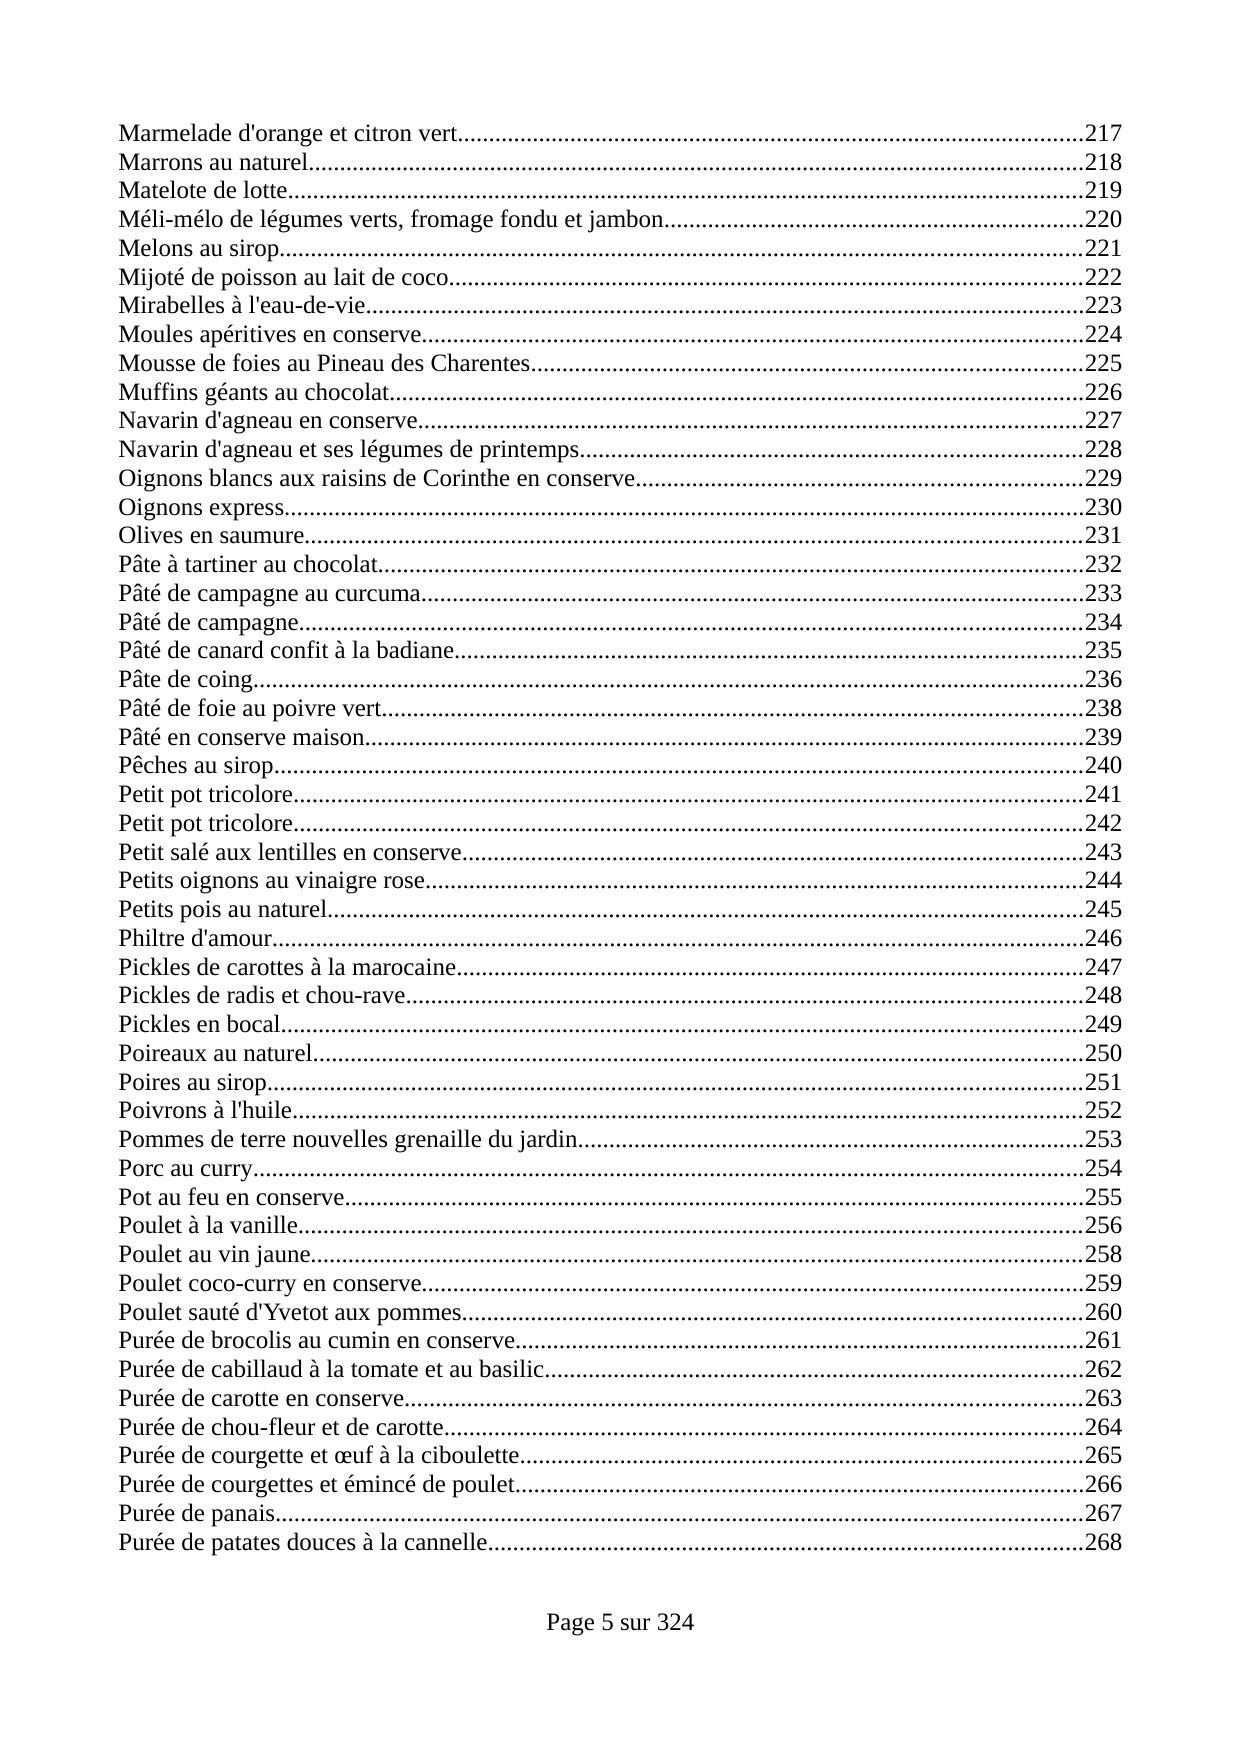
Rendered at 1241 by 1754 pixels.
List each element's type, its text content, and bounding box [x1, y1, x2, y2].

text Pot au feu en conserve 255 [118, 1182, 1122, 1211]
text Poulet au vin jaune 258 [118, 1239, 1122, 1268]
text Mirabelles à l'eau-de-vie 223 [118, 291, 1122, 319]
text Purée de courgettes et émincé de poulet 266 [118, 1469, 1122, 1498]
text Poires au sirop 251 [118, 1067, 1122, 1096]
text Navarin d'agneau et ses légumes de printemps 228 [118, 434, 1122, 463]
text Pâté de campagne au curcuma 233 [118, 578, 1122, 607]
text Purée de courgette et œuf à la ciboulette 265 [118, 1441, 1122, 1469]
text Petit pot tricolore 242 [118, 808, 1122, 837]
text Petits pois au naturel 245 [118, 894, 1122, 923]
text Poivrons à l'huile 252 [118, 1096, 1122, 1124]
text Porc au curry 254 [118, 1153, 1122, 1182]
text Purée de brocolis au cumin en conserve 261 [118, 1326, 1122, 1354]
text Navarin d'agneau en conserve 227 [118, 406, 1122, 434]
text Olives en saumure 231 [118, 521, 1122, 549]
text Poireaux au naturel 250 [118, 1038, 1122, 1067]
text Pâté en conserve maison 239 [118, 722, 1122, 751]
text Philtre d'amour 246 [118, 923, 1122, 952]
text Oignons blancs aux raisins de Corinthe en conserve 229 [118, 463, 1122, 492]
text Méli-mélo de légumes verts, fromage fondu et jambon 220 [118, 204, 1122, 233]
text Poulet sauté d'Yvetot aux pommes 260 [118, 1297, 1122, 1326]
text Petit salé aux lentilles en conserve 243 [118, 837, 1122, 866]
text Pommes de terre nouvelles grenaille du jardin 253 [118, 1124, 1122, 1153]
text Mousse de foies au Pineau des Charentes 225 [118, 348, 1122, 377]
text Oignons express 230 [118, 492, 1122, 521]
text Pickles de radis et chou-rave 248 [118, 981, 1122, 1009]
text Muffins géants au chocolat 226 [118, 377, 1122, 406]
text Pickles de carottes à la marocaine 247 [118, 952, 1122, 981]
text Purée de carotte en conserve 263 [118, 1383, 1122, 1412]
text Pâté de campagne 234 [118, 607, 1122, 636]
text Pâté de foie au poivre vert 238 [118, 693, 1122, 722]
text Petits oignons au vinaigre rose 244 [118, 866, 1122, 894]
text Pickles en bocal 249 [118, 1009, 1122, 1038]
text Moules apéritives en conserve 224 [118, 319, 1122, 348]
text Pâté de canard confit à la badiane 235 [118, 636, 1122, 664]
text Matelote de lotte 219 [118, 176, 1122, 204]
text Purée de chou-fleur et de carotte 264 [118, 1412, 1122, 1441]
text Marrons au naturel 218 [118, 147, 1122, 176]
text Marmelade d'orange et citron vert 217 [118, 118, 1122, 147]
text Pâte de coing 236 [118, 664, 1122, 693]
text Petit pot tricolore 241 [118, 779, 1122, 808]
text Purée de panais 267 [118, 1498, 1122, 1527]
text Poulet coco-curry en conserve 259 [118, 1268, 1122, 1297]
text Pâte à tartiner au chocolat 232 [118, 549, 1122, 578]
text Purée de patates douces à la cannelle 268 [118, 1527, 1122, 1556]
text Mijoté de poisson au lait de coco 222 [118, 262, 1122, 291]
text Purée de cabillaud à la tomate et au basilic 262 [118, 1354, 1122, 1383]
text Poulet à la vanille 256 [118, 1211, 1122, 1239]
text Pêches au sirop 240 [118, 751, 1122, 779]
text Melons au sirop 221 [118, 233, 1122, 262]
